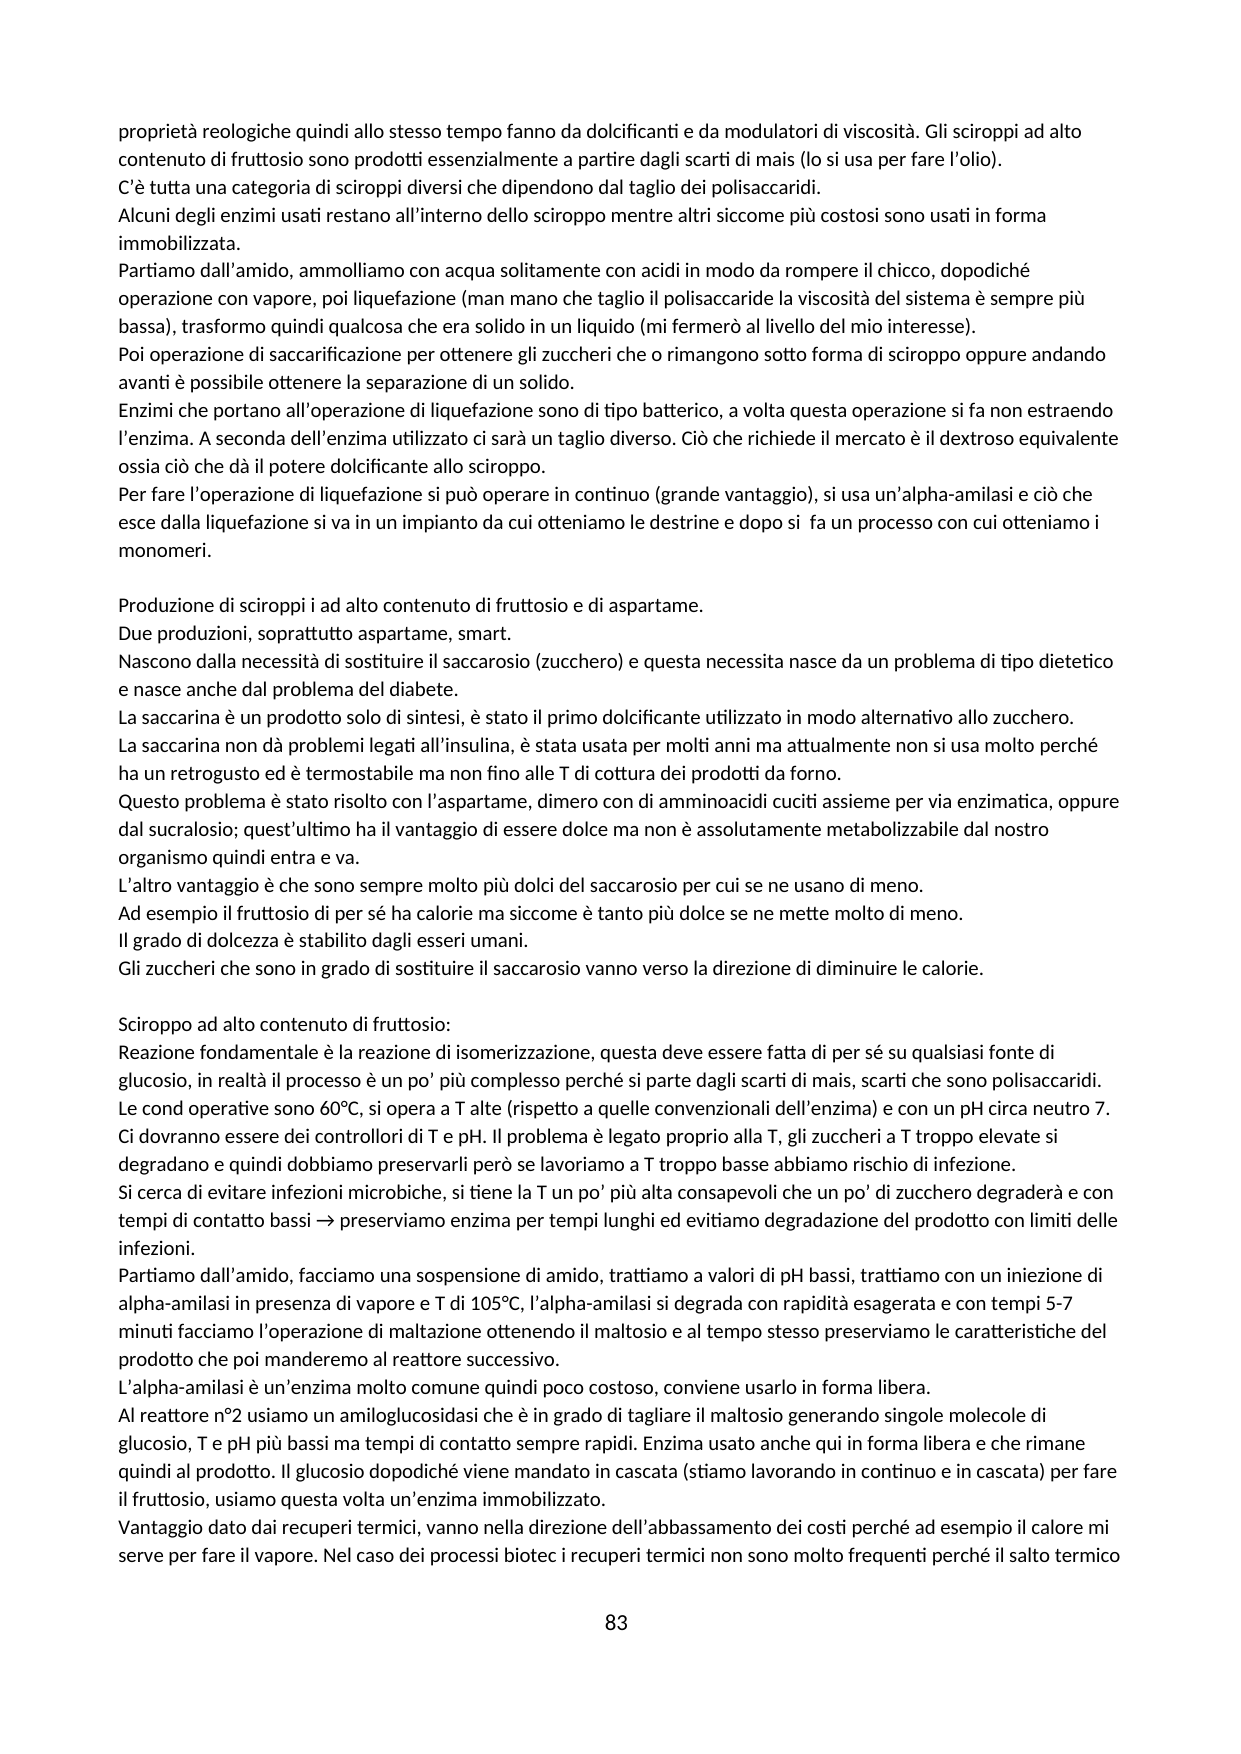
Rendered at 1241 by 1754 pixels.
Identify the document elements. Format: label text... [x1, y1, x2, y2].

text proprietà reologiche quindi allo stesso tempo fanno da dolcificanti e da modulatori di viscosità. Gli sciroppi ad alto contenuto di fruttosio sono prodotti essenzialmente a partire dagli scarti di mais (lo si usa per fare l’olio). C’è tutta una categoria di sciroppi diversi che dipendono dal taglio dei polisaccaridi. [118, 118, 1124, 199]
text Alcuni degli enzimi usati restano all’interno dello sciroppo mentre altri siccome più costosi sono usati in forma immobilizzata. Partiamo dall’amido, ammolliamo con acqua solitamente con acidi in modo da rompere il chicco, dopodiché operazione con vapore, poi liquefazione (man mano che taglio il polisaccaride la viscosità del sistema è sempre più bassa), trasformo quindi qualcosa che era solido in un liquido (mi fermerò al livello del mio interesse). Poi operazione di saccarificazione per ottenere gli zuccheri che o rimangono sotto forma di sciroppo oppure andando avanti è possibile ottenere la separazione di un solido. Enzimi che portano all’operazione di liquefazione sono di tipo batterico, a volta questa operazione si fa non estraendo l’enzima. A seconda dell’enzima utilizzato ci sarà un taglio diverso. Ciò che richiede il mercato è il dextroso equivalente ossia ciò che dà il potere dolcificante allo sciroppo. Per fare l’operazione di liquefazione si può operare in continuo (grande vantaggio), si usa un’alpha-amilasi e ciò che esce dalla liquefazione si va in un impianto da cui otteniamo le destrine e dopo si fa un processo con cui otteniamo i monomeri. Produzione di sciroppi i ad alto contenuto di fruttosio e di aspartame. Due produzioni, soprattutto aspartame, smart. Nascono dalla necessità di sostituire il saccarosio (zucchero) e questa necessita nasce da un problema di tipo dietetico e nasce anche dal problema del diabete. La saccarina è un prodotto solo di sintesi, è stato il primo dolcificante utilizzato in modo alternativo allo zucchero. La saccarina non dà problemi legati all’insulina, è stata usata per molti anni ma attualmente non si usa molto perché ha un retrogusto ed è termostabile ma non fino alle T di cottura dei prodotti da forno. Questo problema è stato risolto con l’aspartame, dimero con di amminoacidi cuciti assieme per via enzimatica, oppure dal sucralosio; quest’ultimo ha il vantaggio di essere dolce ma non è assolutamente metabolizzabile dal nostro organismo quindi entra e va. L’altro vantaggio è che sono sempre molto più dolci del saccarosio per cui se ne usano di meno. Ad esempio il fruttosio di per sé ha calorie ma siccome è tanto più dolce se ne mette molto di meno. Il grado di dolcezza è stabilito dagli esseri umani. Gli zuccheri che sono in grado di sostituire il saccarosio vanno verso la direzione di diminuire le calorie. Sciroppo ad alto contenuto di fruttosio: Reazione fondamentale è la reazione di isomerizzazione, questa deve essere fatta di per sé su qualsiasi fonte di glucosio, in realtà il processo è un po’ più complesso perché si parte dagli scarti di mais, scarti che sono polisaccaridi. Le cond operative sono 60°C, si opera a T alte (rispetto a quelle convenzionali dell’enzima) e con un pH circa neutro 7. Ci dovranno essere dei controllori di T e pH. Il problema è legato proprio alla T, gli zuccheri a T troppo elevate si degradano e quindi dobbiamo preservarli però se lavoriamo a T troppo basse abbiamo rischio di infezione. Si cerca di evitare infezioni microbiche, si tiene la T un po’ più alta consapevoli che un po’ di zucchero degraderà e con tempi di contatto bassi → preserviamo enzima per tempi lunghi ed evitiamo degradazione del prodotto con limiti delle infezioni. Partiamo dall’amido, facciamo una sospensione di amido, trattiamo a valori di pH bassi, trattiamo con un iniezione di alpha-amilasi in presenza di vapore e T di 105°C, l’alpha-amilasi si degrada con rapidità esagerata e con tempi 5-7 minuti facciamo l’operazione di maltazione ottenendo il maltosio e al tempo stesso preserviamo le caratteristiche del prodotto che poi manderemo al reattore successivo. [118, 202, 1124, 1372]
text L’alpha-amilasi è un’enzima molto comune quindi poco costoso, conviene usarlo in forma libera. Al reattore n°2 usiamo un amiloglucosidasi che è in grado di tagliare il maltosio generando singole molecole di glucosio, T e pH più bassi ma tempi di contatto sempre rapidi. Enzima usato anche qui in forma libera e che rimane quindi al prodotto. Il glucosio dopodiché viene mandato in cascata (stiamo lavorando in continuo e in cascata) per fare il fruttosio, usiamo questa volta un’enzima immobilizzato. Vantaggio dato dai recuperi termici, vanno nella direzione dell’abbassamento dei costi perché ad esempio il calore mi serve per fare il vapore. Nel caso dei processi biotec i recuperi termici non sono molto frequenti perché il salto termico [118, 1374, 1124, 1567]
